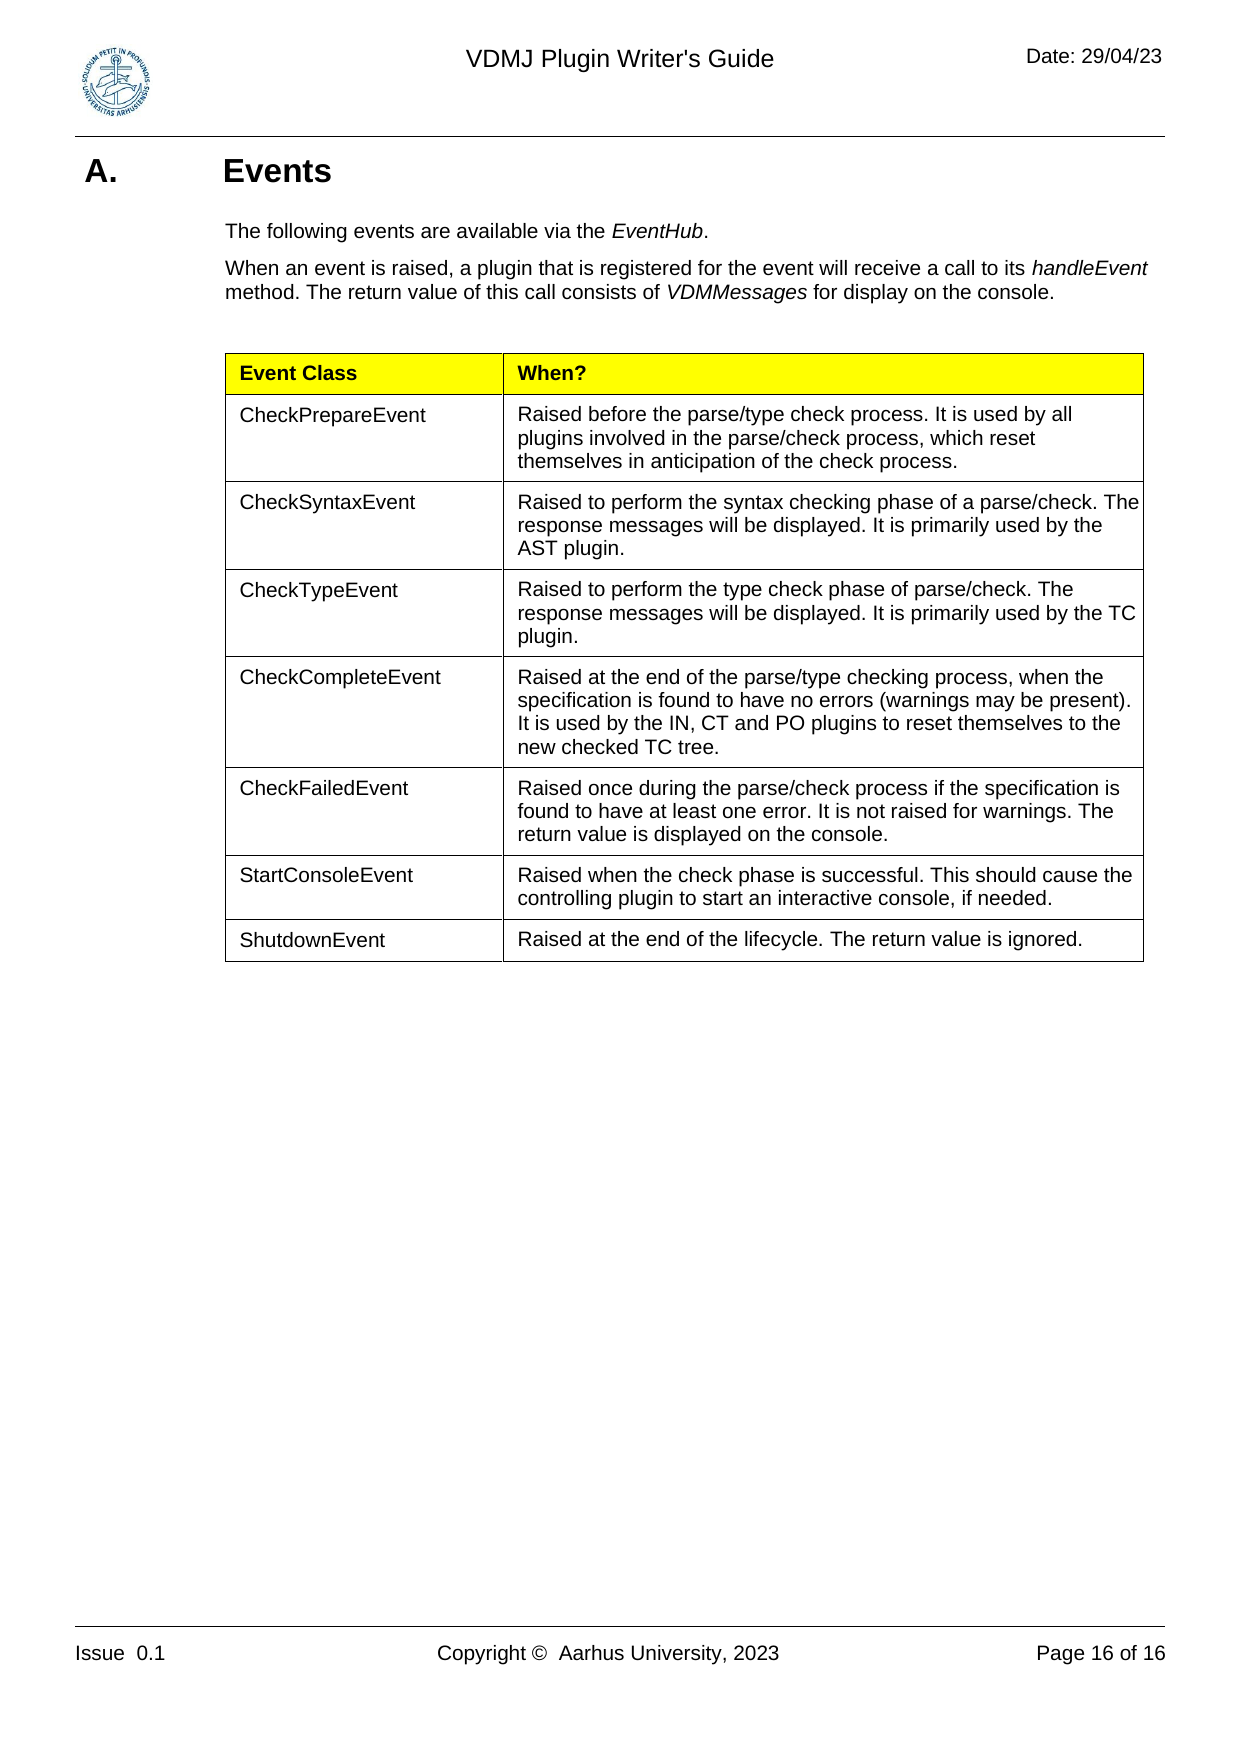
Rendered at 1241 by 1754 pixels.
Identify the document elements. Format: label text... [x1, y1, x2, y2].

table_cell CheckCompleteEvent [226, 657, 502, 767]
table_header Event Class [226, 354, 502, 394]
subtitle Events [75, 152, 1165, 190]
table_cell Raised to perform the syntax checking phase of a parse/check. The response messages will be displayed. It is primarily used by the AST plugin. [504, 482, 1143, 569]
table_cell CheckSyntaxEvent [226, 482, 502, 569]
table_cell Raised before the parse/type check process. It is used by all plugins involved in the parse/check process, which reset themselves in anticipation of the check process. [504, 395, 1143, 481]
table_header When? [504, 354, 1143, 394]
text The following events are available via the EventHub. [225, 220, 1165, 244]
table_cell CheckPrepareEvent [226, 395, 502, 481]
table_cell ShutdownEvent [226, 920, 502, 961]
table_cell Raised at the end of the lifecycle. The return value is ignored. [504, 920, 1143, 961]
picture [78, 44, 153, 120]
table_cell CheckTypeEvent [226, 570, 502, 656]
table_cell StartConsoleEvent [226, 856, 502, 919]
table_cell CheckFailedEvent [226, 768, 502, 855]
table_cell Raised when the check phase is successful. This should cause the controlling plugin to start an interactive console, if needed. [504, 856, 1143, 919]
table_cell Raised at the end of the parse/type checking process, when the specification is found to have no errors (warnings may be present). It is used by the IN, CT and PO plugins to reset themselves to the new checked TC tree. [504, 657, 1143, 767]
text When an event is raised, a plugin that is registered for the event will receive a call to its handleEvent method. The return value of this call consists of VDMMessages for display on the console. [225, 256, 1165, 304]
table_cell Raised to perform the type check phase of parse/check. The response messages will be displayed. It is primarily used by the TC plugin. [504, 570, 1143, 656]
table_cell Raised once during the parse/check process if the specification is found to have at least one error. It is not raised for warnings. The return value is displayed on the console. [504, 768, 1143, 855]
